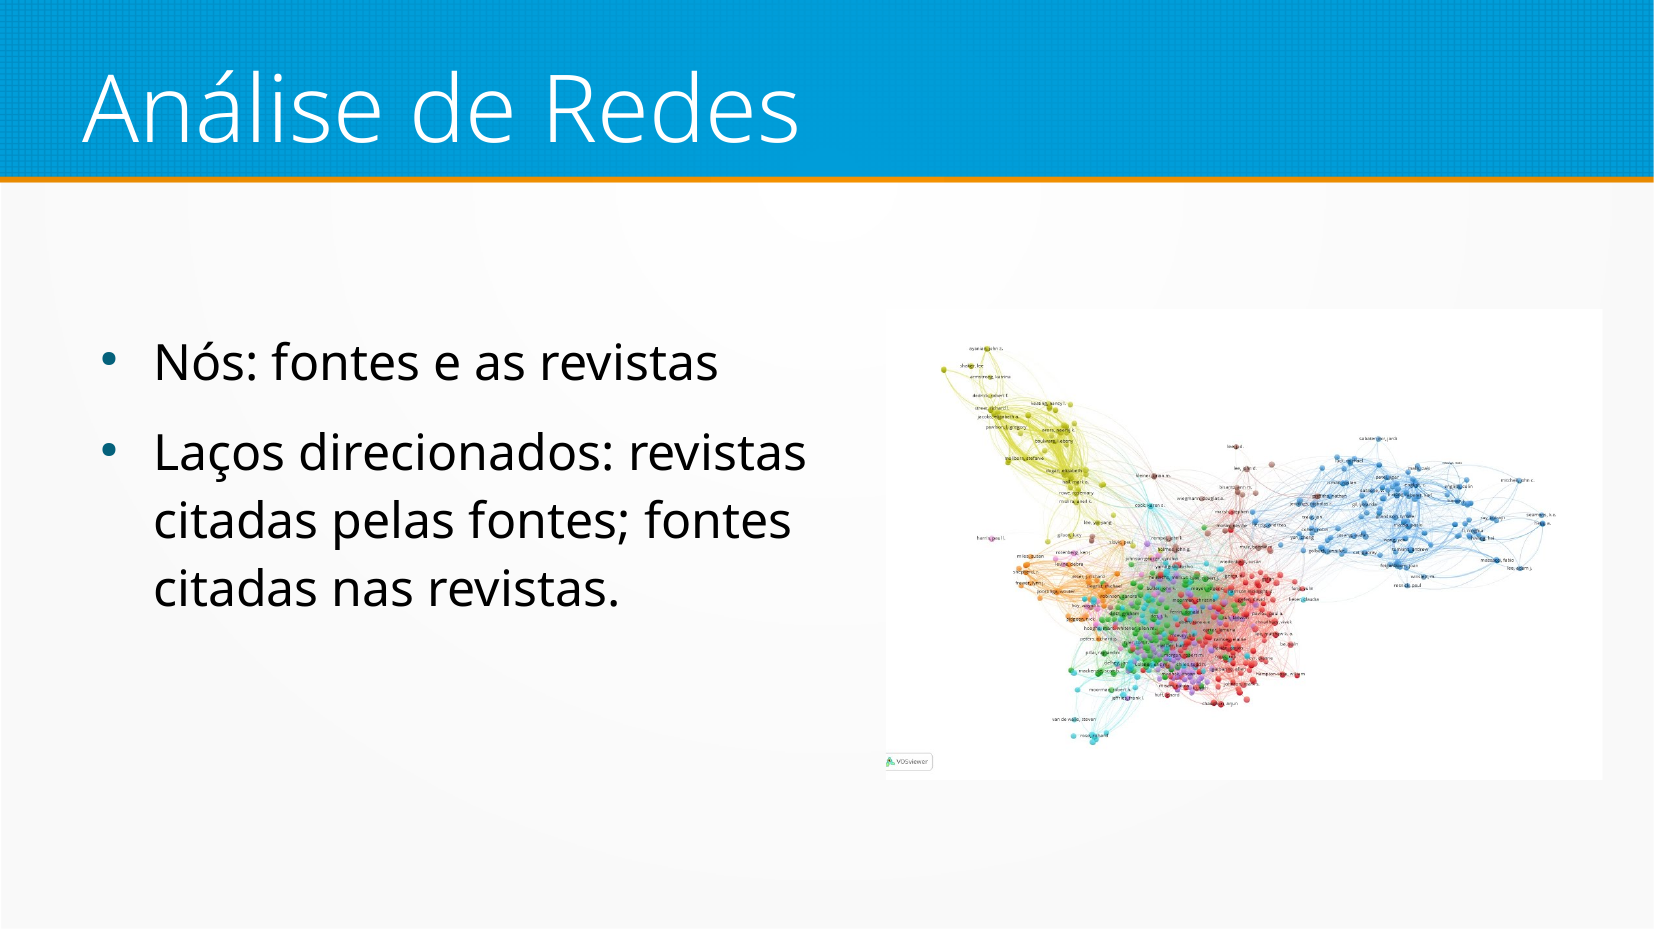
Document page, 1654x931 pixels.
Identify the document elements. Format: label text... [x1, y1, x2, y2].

list Nós: fontes e as revistas Laços direcionados: revistas citadas pelas fontes; fontes citadas nas revistas. [82, 236, 815, 811]
title Análise de Redes [82, 14, 1571, 171]
picture [0, 177, 1654, 931]
